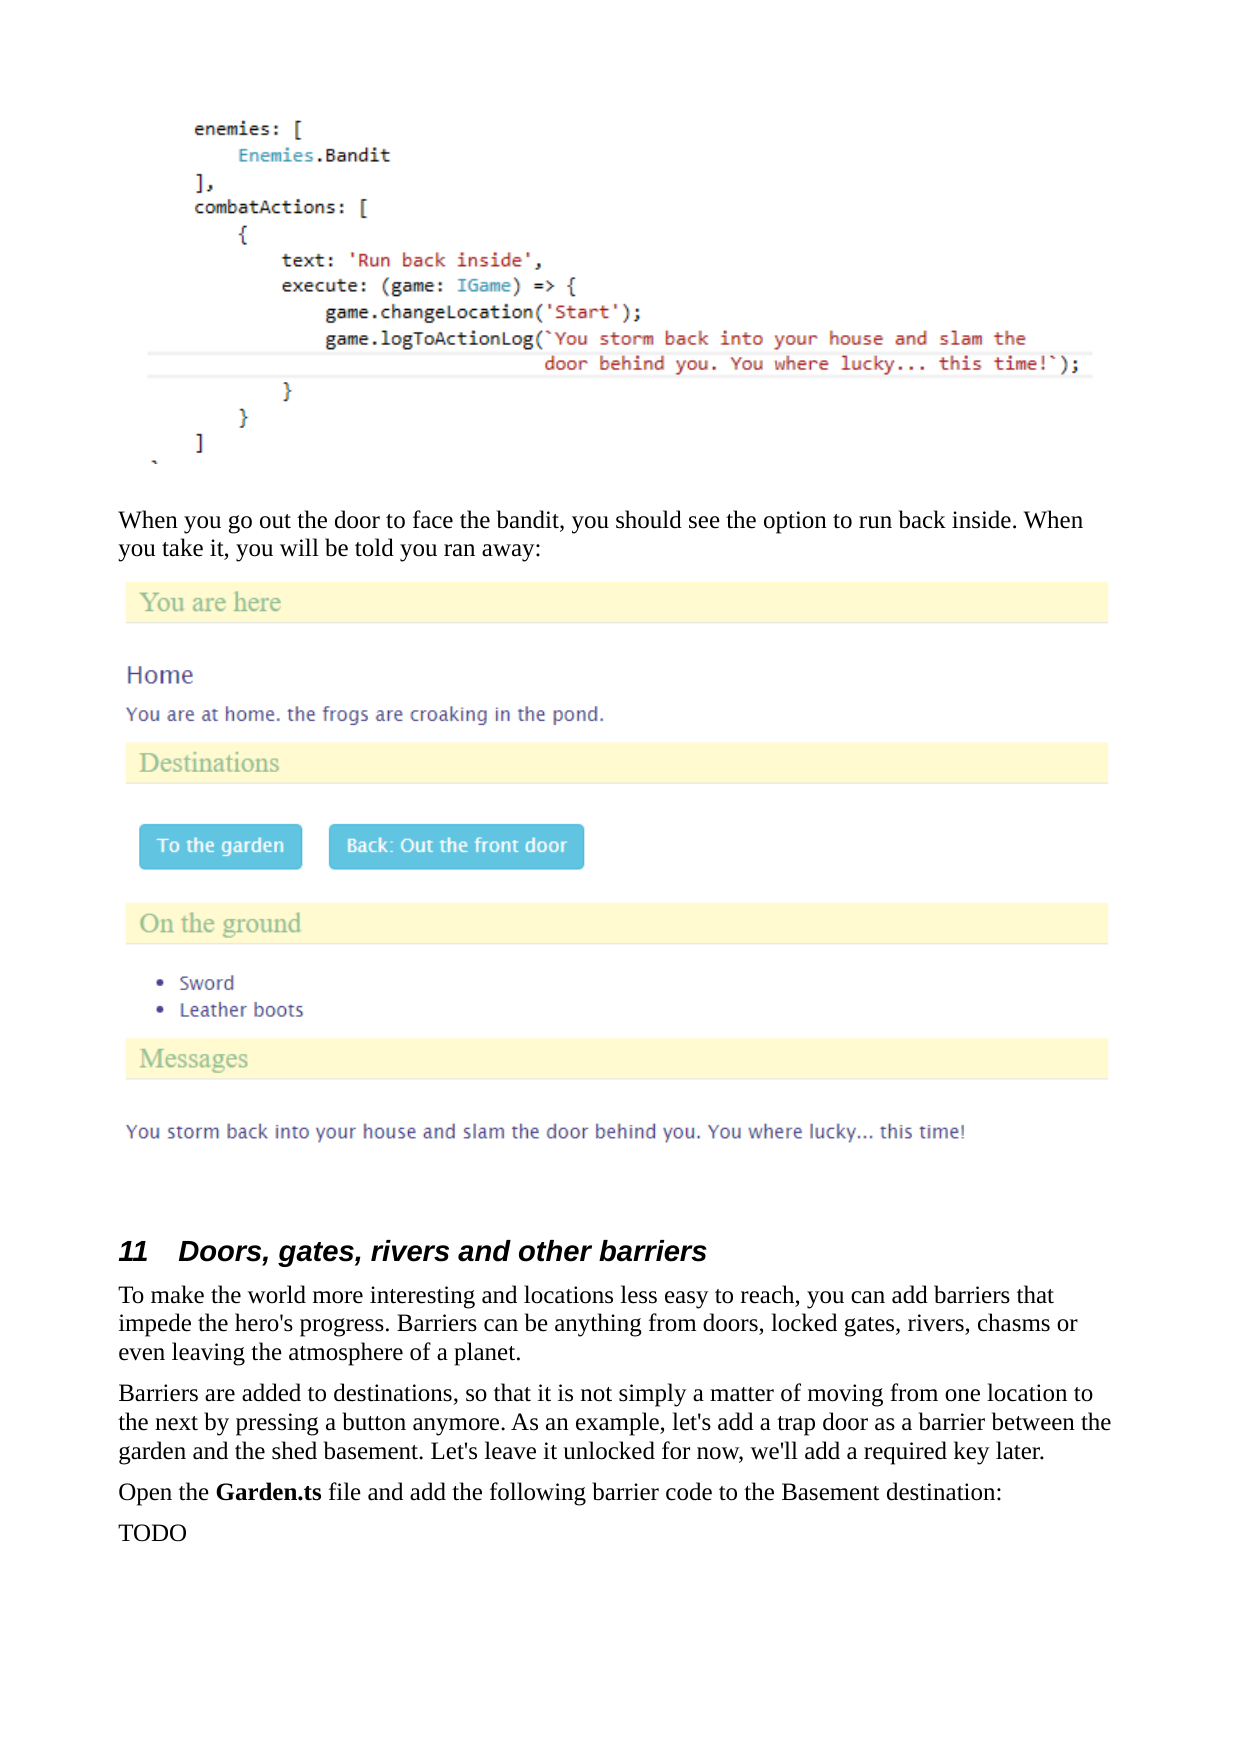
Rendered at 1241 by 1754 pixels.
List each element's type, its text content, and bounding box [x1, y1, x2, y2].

text When you go out the door to face the bandit, you should see the option to run back inside. When you take it, you will be told you ran away: [118, 505, 1122, 562]
picture [118, 574, 1123, 1168]
picture [147, 118, 1093, 464]
text To make the world more interesting and locations less easy to reach, you can add barriers that impede the hero's progress. Barriers can be anything from doors, locked gates, rivers, chasms or even leaving the atmosphere of a planet. [118, 1280, 1122, 1366]
text Barriers are added to destinations, so that it is not simply a matter of moving from one location to the next by pressing a button anymore. As an example, let's add a trap door as a barrier between the garden and the shed basement. Let's leave it unlocked for now, we'll add a required key later. [118, 1378, 1122, 1465]
subtitle Doors, gates, rivers and other barriers [118, 1234, 1122, 1267]
text Open the Garden.ts file and add the following barrier code to the Basement destination: [118, 1477, 1122, 1506]
text TODO [118, 1518, 1122, 1547]
